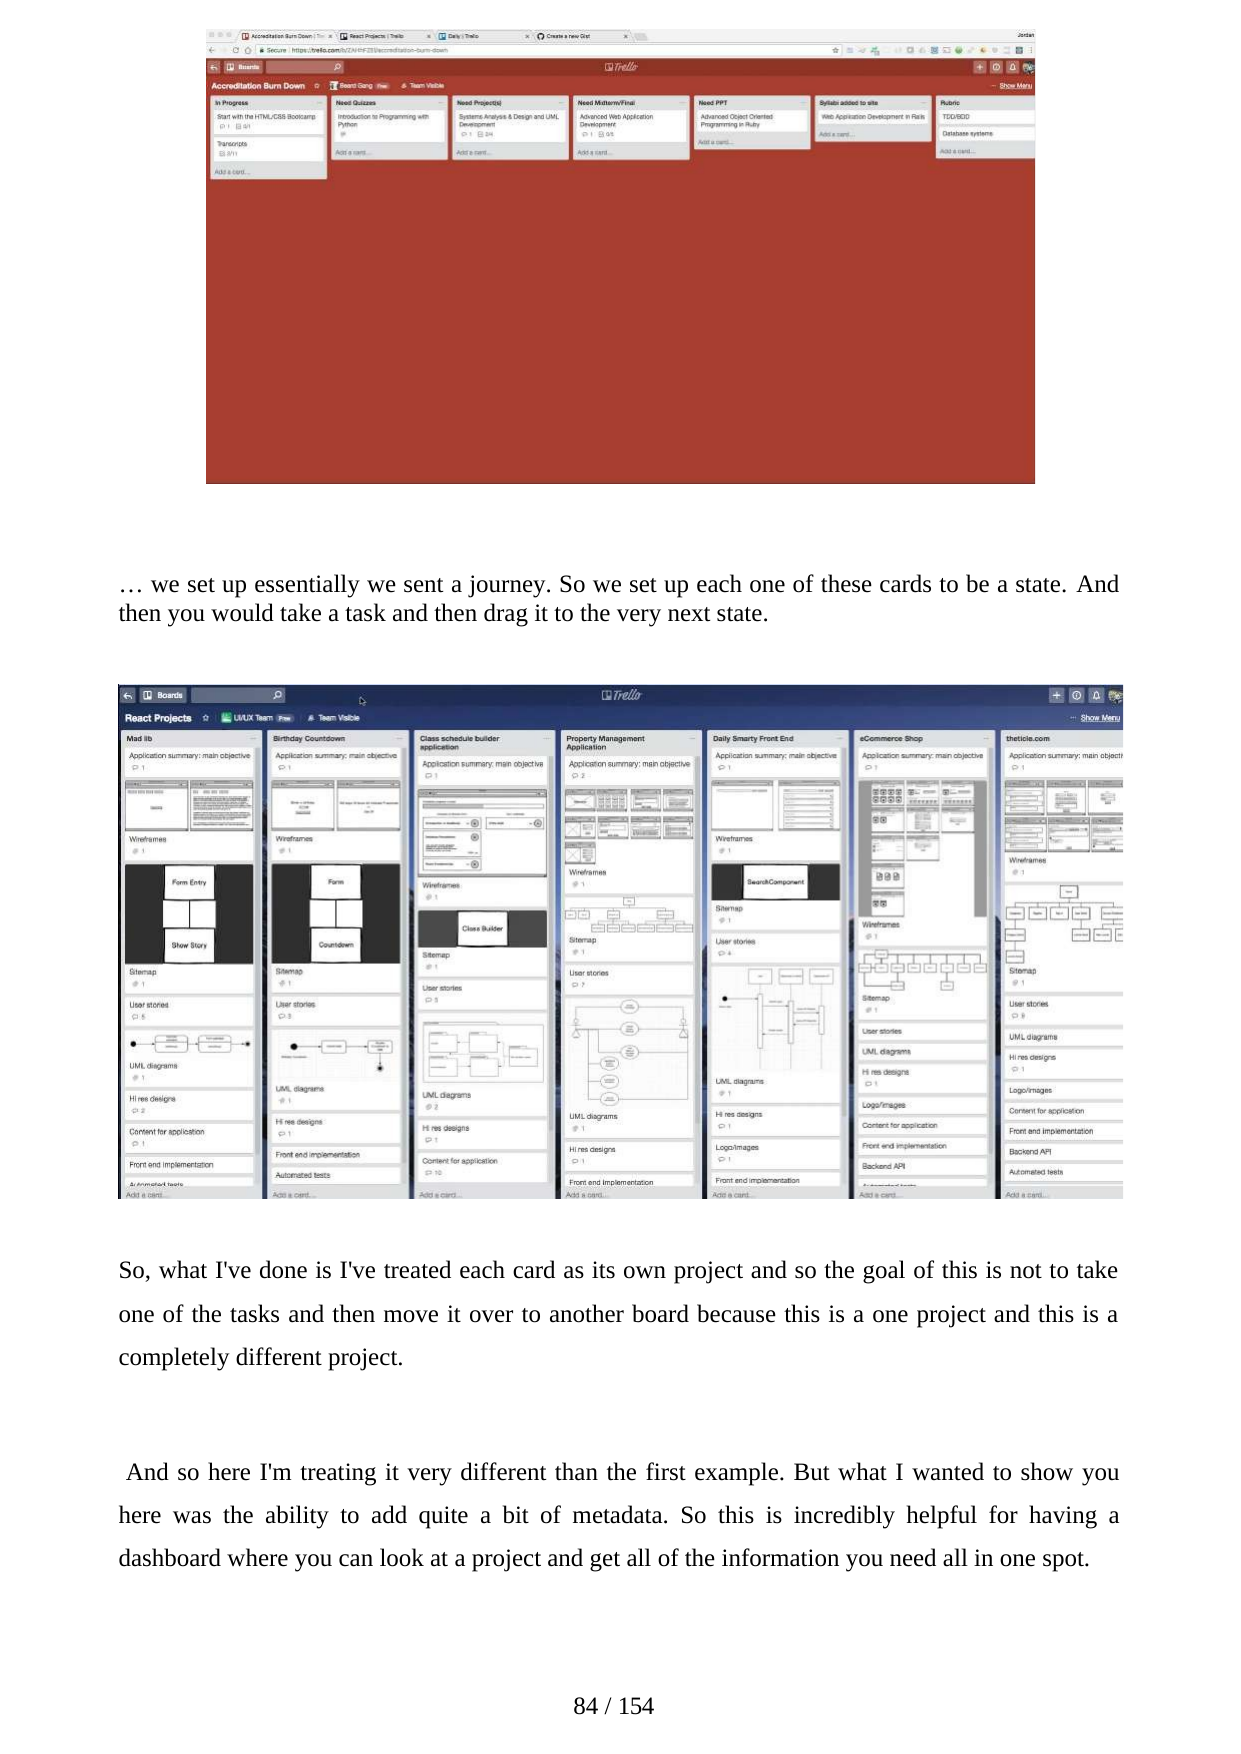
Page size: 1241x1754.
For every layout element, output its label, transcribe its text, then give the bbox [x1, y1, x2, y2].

picture [206, 29, 1035, 484]
text And so here I'm treating it very different than the first example. But what I wanted to show you here was the ability to add quite a bit of metadata. So this is incredibly helpful for having a dashboard where you can look at a project and get all of the information you need all in one spot. [118, 1457, 1121, 1572]
text … we set up essentially we sent a journey. So we set up each one of these cards to be a state. And then you would take a task and then drag it to the very next state. [118, 569, 1119, 627]
text So, what I've done is I've treated each card as its own project and so the goal of this is not to take one of the tasks and then move it over to another board because this is a one project and this is a completely different project. [118, 1256, 1120, 1371]
picture [118, 684, 1124, 1199]
